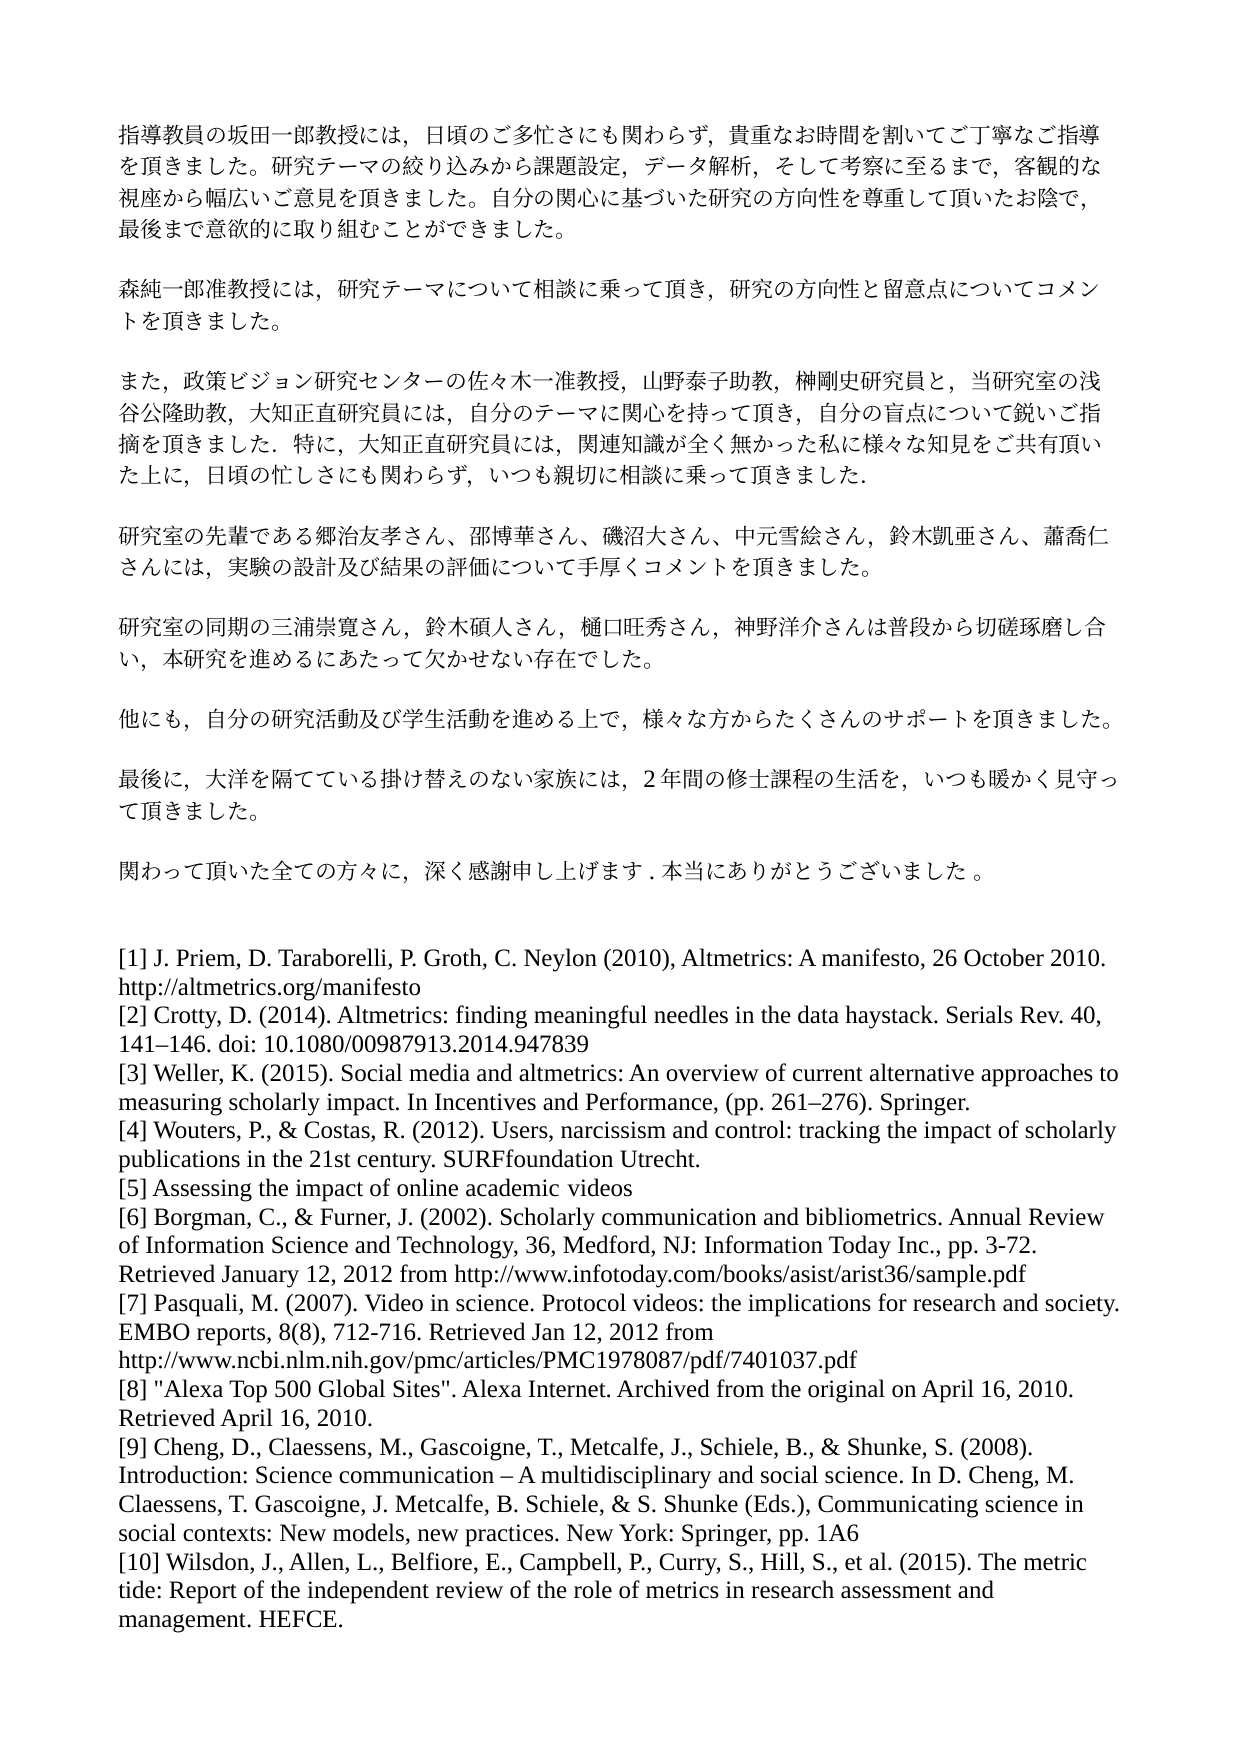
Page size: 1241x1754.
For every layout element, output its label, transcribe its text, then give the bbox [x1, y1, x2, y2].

text [6] Borgman, C., & Furner, J. (2002). Scholarly communication and bibliometrics. Annual Review of Information Science and Technology, 36, Medford, NJ: Information Today Inc., pp. 3-72. Retrieved January 12, 2012 from http://www.infotoday.com/books/asist/arist36/sample.pdf [118, 1202, 1122, 1288]
text [2] Crotty, D. (2014). Altmetrics: finding meaningful needles in the data haystack. Serials Rev. 40, 141–146. doi: 10.1080/00987913.2014.947839 [118, 1001, 1122, 1058]
text [5] Assessing the impact of online academic videos [118, 1173, 1122, 1202]
text また，政策ビジョン研究センターの佐々木一准教授，山野泰子助教，榊剛史研究員と，当研究室の浅谷公隆助教，大知正直研究員には，自分のテーマに関心を持って頂き，自分の盲点について鋭いご指摘を頂きました．特に，大知正直研究員には，関連知識が全く無かった私に様々な知見をご共有頂いた上に，日頃の忙しさにも関わらず，いつも親切に相談に乗って頂きました． [118, 364, 1122, 490]
text 他にも，自分の研究活動及び学生活動を進める上で，様々な方からたくさんのサポートを頂きました。 [118, 702, 1122, 734]
text 研究室の同期の三浦崇寛さん，鈴木碩人さん，樋口旺秀さん，神野洋介さんは普段から切磋琢磨し合い，本研究を進めるにあたって欠かせない存在でした。 [118, 611, 1122, 673]
text [8] "Alexa Top 500 Global Sites". Alexa Internet. Archived from the original on April 16, 2010. Retrieved April 16, 2010. [118, 1374, 1122, 1432]
text 森純一郎准教授には，研究テーマについて相談に乗って頂き，研究の方向性と留意点についてコメントを頂きました。 [118, 273, 1122, 336]
text [9] Cheng, D., Claessens, M., Gascoigne, T., Metcalfe, J., Schiele, B., & Shunke, S. (2008). Introduction: Science communication – A multidisciplinary and social science. In D. Cheng, M. Claessens, T. Gascoigne, J. Metcalfe, B. Schiele, & S. Shunke (Eds.), Communicating science in social contexts: New models, new practices. New York: Springer, pp. 1A6 [118, 1432, 1122, 1547]
text 関わって頂いた全ての方々に，深く感謝申し上げます . 本当にありがとうございました 。 [118, 854, 1122, 886]
text 指導教員の坂田一郎教授には，日頃のご多忙さにも関わらず，貴重なお時間を割いてご丁寧なご指導を頂きました。研究テーマの絞り込みから課題設定，データ解析，そして考察に至るまで，客観的な視座から幅広いご意見を頂きました。自分の関心に基づいた研究の方向性を尊重して頂いたお陰で，最後まで意欲的に取り組むことができました。 [118, 118, 1122, 244]
text [7] Pasquali, M. (2007). Video in science. Protocol videos: the implications for research and society. EMBO reports, 8(8), 712-716. Retrieved Jan 12, 2012 from http://www.ncbi.nlm.nih.gov/pmc/articles/PMC1978087/pdf/7401037.pdf [118, 1288, 1122, 1374]
text [4] Wouters, P., & Costas, R. (2012). Users, narcissism and control: tracking the impact of scholarly publications in the 21st century. SURFfoundation Utrecht. [118, 1116, 1122, 1173]
text [3] Weller, K. (2015). Social media and altmetrics: An overview of current alternative approaches to measuring scholarly impact. In Incentives and Performance, (pp. 261–276). Springer. [118, 1058, 1122, 1116]
text [1] J. Priem, D. Taraborelli, P. Groth, C. Neylon (2010), Altmetrics: A manifesto, 26 October 2010. http://altmetrics.org/manifesto [118, 943, 1122, 1001]
text 研究室の先輩である郷治友孝さん、邵博華さん、磯沼大さん、中元雪絵さん，鈴木凱亜さん、蕭喬仁さんには，実験の設計及び結果の評価について手厚くコメントを頂きました。 [118, 519, 1122, 582]
text 最後に，大洋を隔てている掛け替えのない家族には，2年間の修士課程の生活を，いつも暖かく見守って頂きました。 [118, 762, 1122, 825]
text [10] Wilsdon, J., Allen, L., Belfiore, E., Campbell, P., Curry, S., Hill, S., et al. (2015). The metric tide: Report of the independent review of the role of metrics in research assessment and management. HEFCE. [118, 1547, 1122, 1633]
